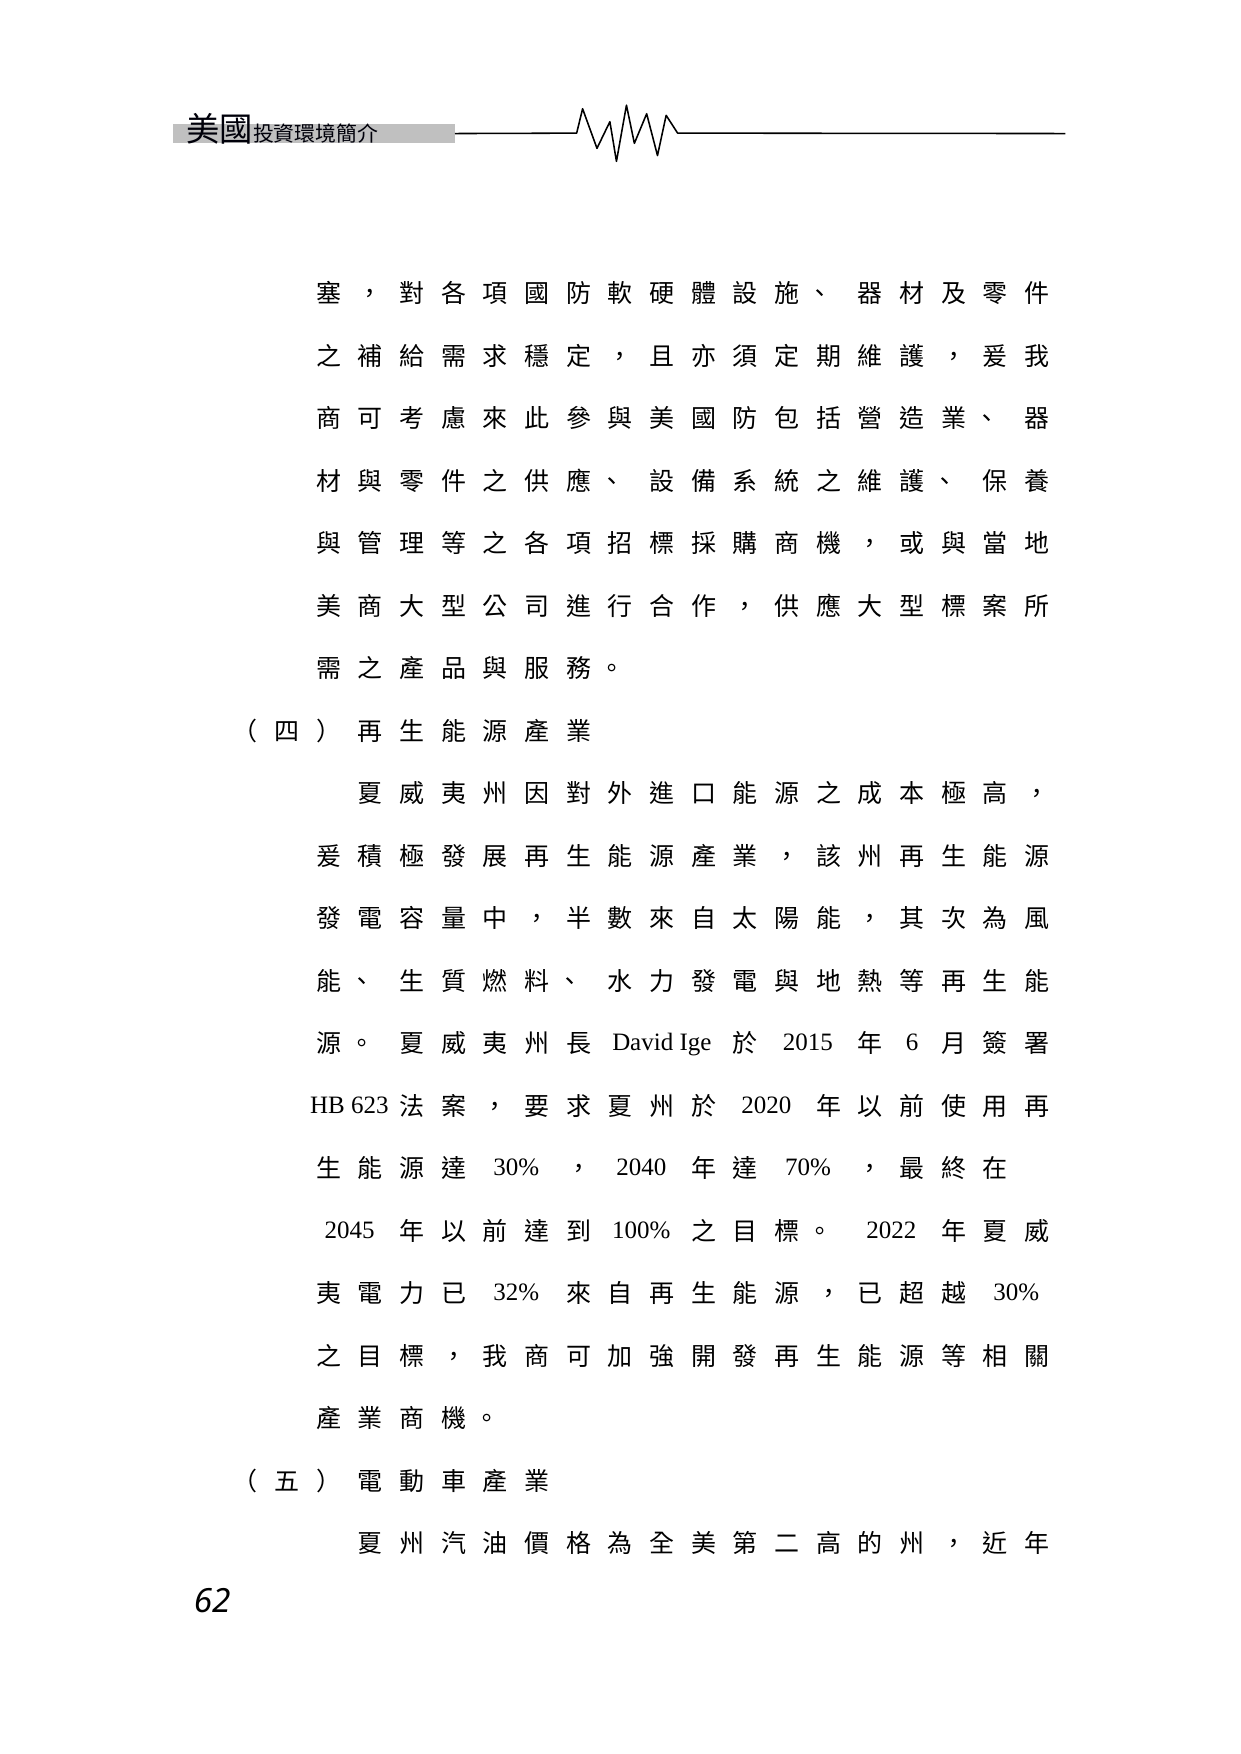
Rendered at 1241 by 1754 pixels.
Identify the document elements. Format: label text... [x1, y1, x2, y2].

text 塞，對各項國防軟硬體設施、器材及零件之補給需求穩定，且亦須定期維護，爰我商可考慮來此參與美國防包括營造業、器材與零件之供應、設備系統之維護、保養與管理等之各項招標採購商機，或與當地美商大型公司進行合作，供應大型標案所需之產品與服務。 [281, 250, 1058, 688]
text 夏州汽油價格為全美第二高的州，近年 [281, 1500, 1058, 1563]
text （四）再生能源產業 [207, 688, 1058, 750]
text （五）電動車產業 [207, 1438, 1058, 1500]
text 夏威夷州因對外進口能源之成本極高，爰積極發展再生能源產業，該州再生能源發電容量中，半數來自太陽能，其次為風能、生質燃料、水力發電與地熱等再生能源。夏威夷州長David Ige於2015年6月簽署HB 623法案，要求夏州於2020年以前使用再生能源達30%，2040年達70%，最終在2045年以前達到100%之目標。2022年夏威夷電力已32%來自再生能源，已超越30%之目標，我商可加強開發再生能源等相關產業商機。 [281, 750, 1058, 1438]
